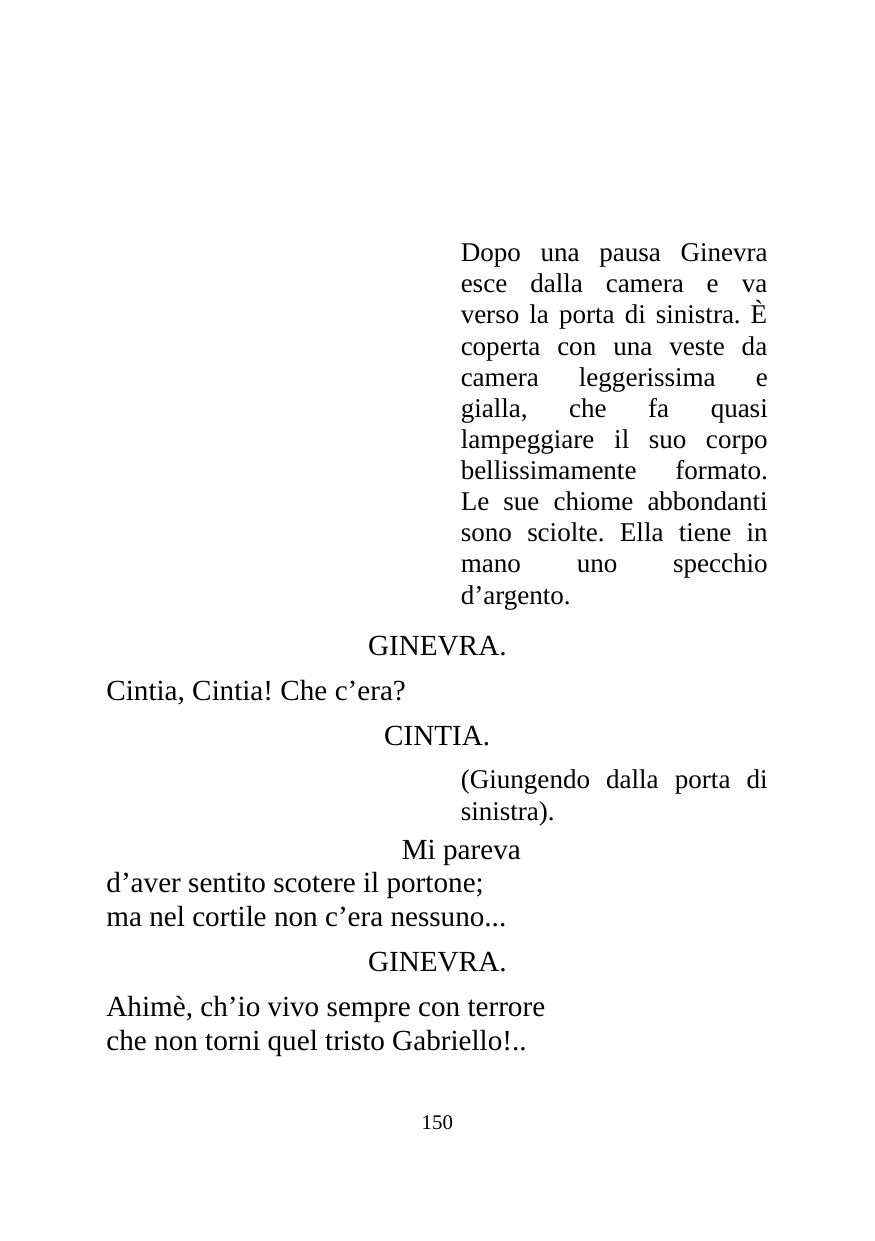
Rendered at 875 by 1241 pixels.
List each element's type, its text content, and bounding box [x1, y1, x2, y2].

text Mi pareva d’aver sentito scotere il portone; ma nel cortile non c’era nessuno... [106, 832, 768, 932]
text Cintia, Cintia! Che c’era? [106, 673, 768, 706]
text (Giungendo dalla porta di sinistra). [461, 763, 768, 826]
text Ahimè, ch’io vivo sempre con terrore che non torni quel tristo Gabriello!.. [106, 989, 768, 1057]
text Dopo una pausa Ginevra esce dalla camera e va verso la porta di sinistra. È coperta con una veste da camera leggerissima e gialla, che fa quasi lampeggiare il suo corpo bellissimamente formato. Le sue chiome abbondanti sono sciolte. Ella tiene in mano uno specchio d’argento. [461, 236, 768, 610]
text GINEVRA. [106, 628, 768, 661]
text CINTIA. [106, 718, 768, 752]
text GINEVRA. [106, 944, 768, 978]
